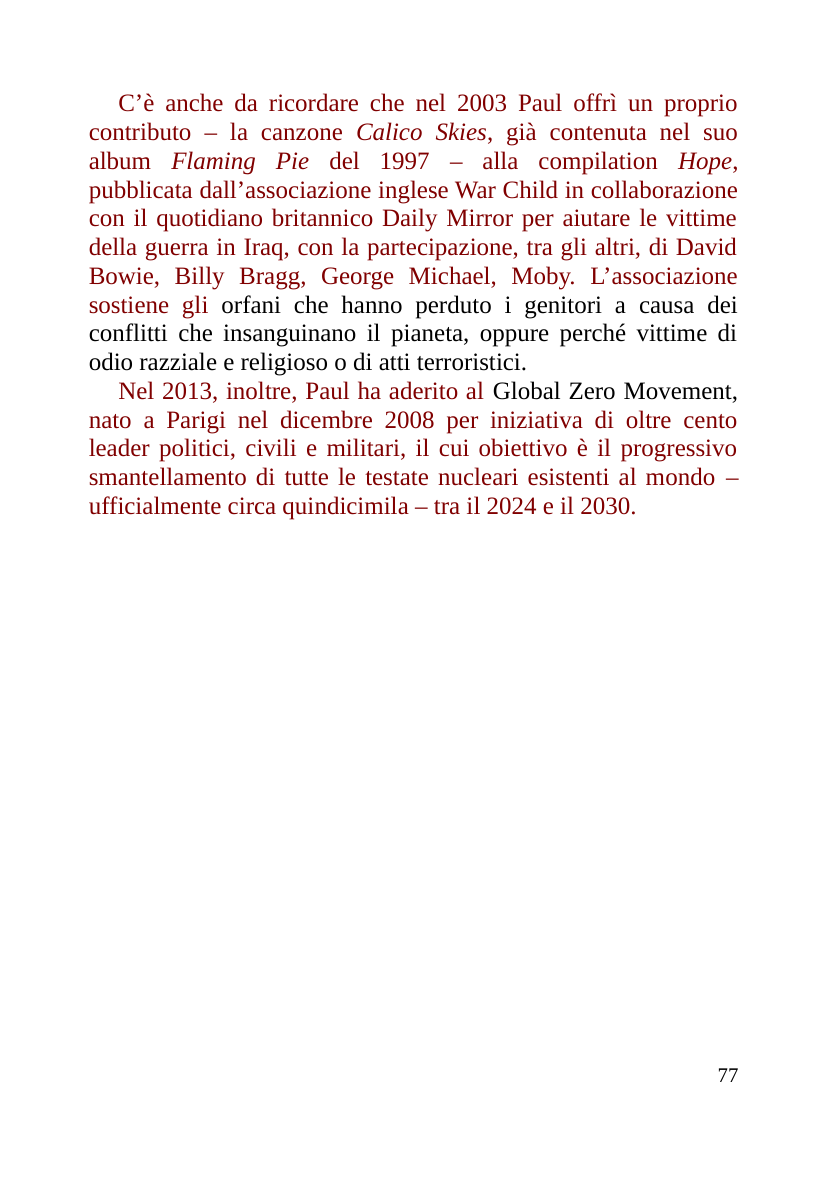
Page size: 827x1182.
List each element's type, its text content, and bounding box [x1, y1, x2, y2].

text C’è anche da ricordare che nel 2003 Paul offrì un proprio contributo – la canzone Calico Skies, già contenuta nel suo album Flaming Pie del 1997 – alla compilation Hope, pubblicata dall’associazione inglese War Child in collaborazione con il quotidiano britannico Daily Mirror per aiutare le vittime della guerra in Iraq, con la partecipazione, tra gli altri, di David Bowie, Billy Bragg, George Michael, Moby. L’associazione sostiene gli orfani che hanno perduto i genitori a causa dei conflitti che insanguinano il pianeta, oppure perché vittime di odio razziale e religioso o di atti terroristici. [88, 88, 738, 376]
text Nel 2013, inoltre, Paul ha aderito al Global Zero Movement, nato a Parigi nel dicembre 2008 per iniziativa di oltre cento leader politici, civili e militari, il cui obiettivo è il progressivo smantellamento di tutte le testate nucleari esistenti al mondo – ufficialmente circa quindicimila – tra il 2024 e il 2030. [88, 376, 738, 520]
